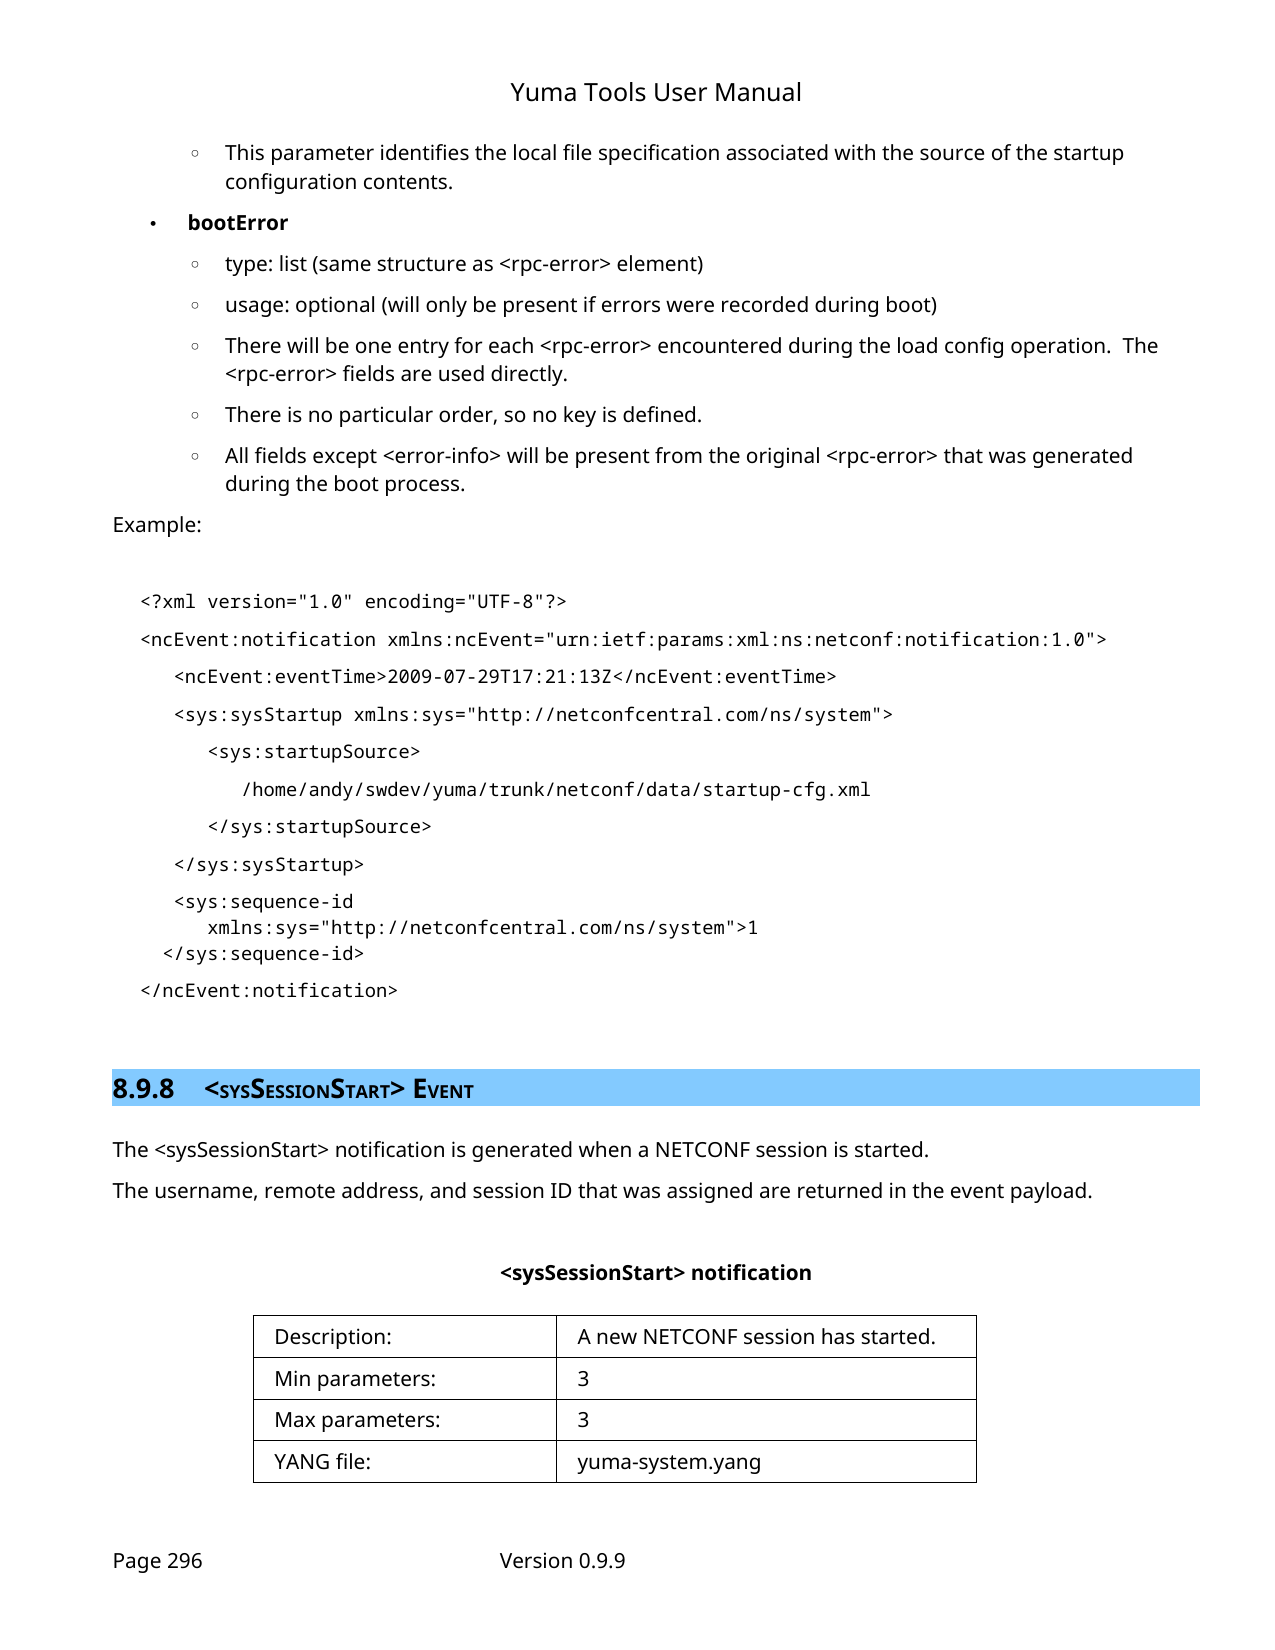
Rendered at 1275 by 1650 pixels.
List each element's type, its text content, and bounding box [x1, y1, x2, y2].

table_cell Min parameters: [254, 1358, 556, 1398]
table_cell 3 [557, 1400, 976, 1440]
text </ncEvent:notification> [139, 977, 1200, 1003]
text <sys:sequence-id xmlns:sys="http://netconfcentral.com/ns/system">1 </sys:sequence-id> [139, 889, 1200, 965]
list There will be one entry for each <rpc-error> encountered during the load config operation. The <rpc-error> fields are used directly. [187, 331, 1200, 388]
subtitle <sysSessionStart> notification [127, 1258, 1185, 1287]
subtitle <sysSessionStart> Event [112, 1069, 1200, 1106]
text <sys:sysStartup xmlns:sys="http://netconfcentral.com/ns/system"> [139, 701, 1200, 727]
table_cell yuma-system.yang [557, 1441, 976, 1482]
text <ncEvent:notification xmlns:ncEvent="urn:ietf:params:xml:ns:netconf:notification:1.0"> [139, 626, 1200, 652]
table_cell Max parameters: [254, 1400, 556, 1440]
table_cell YANG file: [254, 1441, 556, 1482]
text <sys:startupSource> [139, 739, 1200, 764]
text </sys:startupSource> [139, 814, 1200, 839]
list type: list (same structure as <rpc-error> element) [187, 249, 1200, 277]
text The <sysSessionStart> notification is generated when a NETCONF session is started. [112, 1136, 1200, 1164]
list All fields except <error-info> will be present from the original <rpc-error> that was generated during the boot process. [187, 441, 1200, 498]
list There is no particular order, so no key is defined. [187, 400, 1200, 428]
text /home/andy/swdev/yuma/trunk/netconf/data/startup-cfg.xml [139, 776, 1200, 802]
list bootError [150, 208, 1200, 236]
list This parameter identifies the local file specification associated with the source of the startup configuration contents. [187, 138, 1200, 195]
table_header A new NETCONF session has started. [557, 1316, 976, 1357]
list usage: optional (will only be present if errors were recorded during boot) [187, 290, 1200, 318]
text Example: [112, 510, 1200, 539]
text <?xml version="1.0" encoding="UTF-8"?> [139, 589, 1200, 614]
text The username, remote address, and session ID that was assigned are returned in the event payload. [112, 1177, 1200, 1205]
table_cell 3 [557, 1358, 976, 1398]
text <ncEvent:eventTime>2009-07-29T17:21:13Z</ncEvent:eventTime> [139, 664, 1200, 689]
table_header Description: [254, 1316, 556, 1357]
text </sys:sysStartup> [139, 851, 1200, 877]
